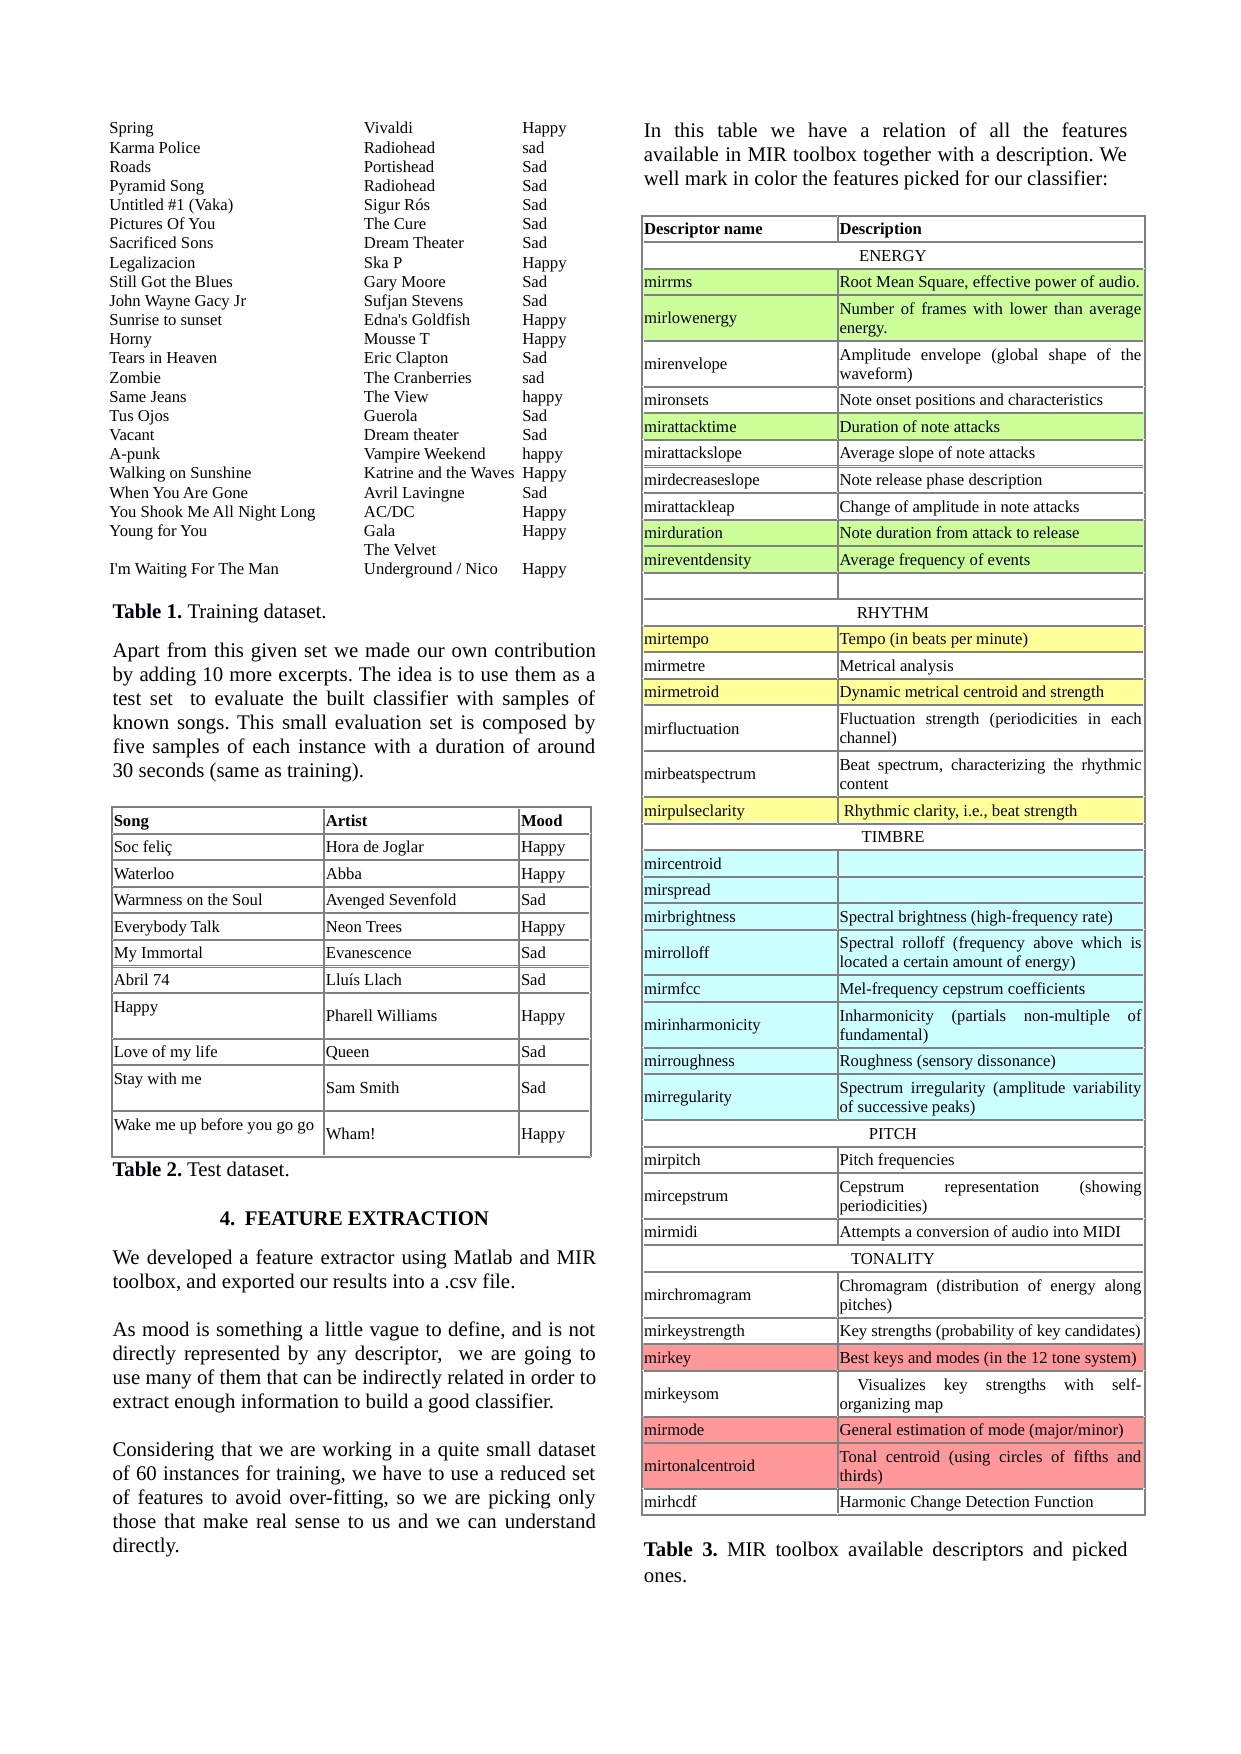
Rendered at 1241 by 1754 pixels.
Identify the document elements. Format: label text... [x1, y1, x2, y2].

table_cell Untitled #1 (Vaka) [106, 195, 361, 214]
table_header Mood [520, 808, 590, 832]
table_cell Guerola [361, 406, 519, 425]
table_cell Vivaldi [361, 118, 519, 137]
table_cell Legalizacion [106, 253, 361, 272]
table_cell Abba [325, 861, 518, 886]
table_cell Everybody Talk [113, 914, 323, 939]
table_cell Sad [519, 348, 590, 367]
table_cell ENERGY [643, 241, 1144, 268]
table_cell mirattacktime [643, 412, 837, 439]
table_cell mirkey [643, 1343, 837, 1370]
table_cell mirrolloff [643, 929, 837, 974]
table_cell mirrms [643, 268, 837, 294]
table_cell Tempo (in beats per minute) [839, 625, 1144, 651]
table_cell mirinharmonicity [643, 1001, 837, 1047]
table_cell mirfluctuation [643, 704, 837, 750]
table_cell You Shook Me All Night Long [106, 502, 361, 521]
table_cell Katrine and the Waves [361, 463, 519, 482]
table_cell My Immortal [113, 941, 323, 965]
text Table 2. Test dataset. [112, 1157, 596, 1181]
table_cell Sunrise to sunset [106, 310, 361, 329]
table_cell Visualizes key strengths with self-organizing map [839, 1370, 1144, 1416]
table_cell sad [519, 138, 590, 157]
text Apart from this given set we made our own contribution by adding 10 more excerpts. The idea is to use them as a test set to evaluate the built classifier with samples of known songs. This small evaluation set is composed by five samples of each instance with a duration of around 30 seconds (same as training). [112, 637, 596, 782]
table_cell Happy [519, 521, 590, 540]
table_cell mirroughness [643, 1047, 837, 1073]
table_cell Sad [519, 291, 590, 310]
table_cell The Cranberries [361, 368, 519, 387]
table_cell mironsets [643, 386, 837, 412]
table_cell Change of amplitude in note attacks [839, 492, 1144, 518]
table_cell General estimation of mode (major/minor) [839, 1416, 1144, 1442]
table_cell Lluís Llach [325, 968, 518, 992]
table_cell I'm Waiting For The Man [106, 540, 361, 578]
table_cell Radiohead [361, 138, 519, 157]
table_cell Sufjan Stevens [361, 291, 519, 310]
table_cell Abril 74 [113, 968, 323, 992]
table_cell Happy [113, 994, 323, 1038]
table_cell Sad [519, 176, 590, 195]
table_cell Sam Smith [325, 1066, 518, 1110]
table_cell Attempts a conversion of audio into MIDI [839, 1218, 1144, 1244]
table_cell Dream Theater [361, 233, 519, 252]
table_cell mirdecreaseslope [643, 465, 837, 492]
table_cell Still Got the Blues [106, 272, 361, 291]
table_cell Happy [519, 310, 590, 329]
table_cell Happy [520, 833, 590, 859]
table_cell mireventdensity [643, 545, 837, 572]
table_cell The Velvet Underground / Nico [361, 540, 519, 578]
table_cell Beat spectrum, characterizing the rhythmic content [839, 750, 1144, 796]
table_cell mirbrightness [643, 902, 837, 929]
text In this table we have a relation of all the features available in MIR toolbox together with a description. We well mark in color the features picked for our classifier: [644, 118, 1128, 190]
table_cell Note onset positions and characteristics [839, 386, 1144, 412]
table_cell Neon Trees [325, 914, 518, 939]
table_cell Pitch frequencies [839, 1146, 1144, 1172]
table_cell Tears in Heaven [106, 348, 361, 367]
table_cell John Wayne Gacy Jr [106, 291, 361, 310]
text As mood is something a little vague to define, and is not directly represented by any descriptor, we are going to use many of them that can be indirectly related in order to extract enough information to build a good classifier. [112, 1317, 596, 1413]
table_cell Walking on Sunshine [106, 463, 361, 482]
table_cell Waterloo [113, 861, 323, 886]
table_cell Stay with me [113, 1066, 323, 1110]
table_cell Fluctuation strength (periodicities in each channel) [839, 704, 1144, 750]
table_cell [643, 572, 837, 598]
table_cell Wake me up before you go go [113, 1112, 324, 1156]
table_cell Sacrificed Sons [106, 233, 361, 252]
table_cell Dynamic metrical centroid and strength [839, 678, 1144, 704]
table_cell Average frequency of events [839, 545, 1144, 572]
table_cell sad [519, 368, 590, 387]
table_cell Inharmonicity (partials non-multiple of fundamental) [839, 1001, 1144, 1047]
table_header Artist [325, 808, 518, 832]
table_header Description [839, 217, 1144, 241]
table_cell Warmness on the Soul [113, 888, 323, 912]
table_cell Happy [520, 859, 590, 886]
table_cell mirmidi [643, 1218, 837, 1244]
table_cell Roughness (sensory dissonance) [839, 1047, 1144, 1073]
table_cell Note duration from attack to release [839, 519, 1144, 545]
table_cell Best keys and modes (in the 12 tone system) [839, 1343, 1144, 1370]
text Table 1. Training dataset. [112, 599, 596, 623]
table_cell Pharell Williams [325, 994, 518, 1038]
table_cell mirtempo [643, 625, 837, 651]
table_cell Sad [520, 1064, 590, 1110]
table_cell Roads [106, 157, 361, 176]
table_cell A-punk [106, 444, 361, 463]
table_cell mirpitch [643, 1146, 837, 1172]
table_cell mircepstrum [643, 1172, 837, 1218]
table_cell Note release phase description [839, 465, 1144, 492]
table_cell Average slope of note attacks [839, 439, 1144, 465]
table_cell Happy [519, 118, 590, 137]
table_cell Mel-frequency cepstrum coefficients [839, 974, 1144, 1001]
table_cell Radiohead [361, 176, 519, 195]
table_cell Spectral brightness (high-frequency rate) [839, 902, 1144, 929]
table_cell Happy [519, 1110, 590, 1156]
table_cell Avril Lavingne [361, 483, 519, 502]
table_cell Sad [520, 886, 590, 912]
table_cell The View [361, 387, 519, 406]
table_cell Spectral rolloff (frequency above which is located a certain amount of energy) [839, 929, 1144, 974]
table_cell mirregularity [643, 1073, 837, 1119]
table_cell mirpulseclarity [643, 796, 837, 822]
table_cell Queen [325, 1040, 518, 1064]
table_cell mirattackleap [643, 492, 837, 518]
table_cell TONALITY [643, 1244, 1144, 1271]
table_cell Happy [520, 992, 590, 1038]
table_cell Vacant [106, 425, 361, 444]
table_cell Happy [519, 540, 590, 578]
table_cell Harmonic Change Detection Function [838, 1488, 1144, 1514]
table_cell Karma Police [106, 138, 361, 157]
table_cell Metrical analysis [839, 651, 1144, 678]
table_cell TIMBRE [643, 823, 1144, 849]
table_cell When You Are Gone [106, 483, 361, 502]
table_cell Tonal centroid (using circles of fifths and thirds) [839, 1442, 1144, 1488]
table_cell Number of frames with lower than average energy. [839, 294, 1144, 340]
table_cell Root Mean Square, effective power of audio. [839, 268, 1144, 294]
table_cell [839, 572, 1144, 598]
text We developed a feature extractor using Matlab and MIR toolbox, and exported our results into a .csv file. [112, 1245, 596, 1293]
table_header Song [113, 808, 323, 832]
table_cell Happy [519, 329, 590, 348]
text Table 3. MIR toolbox available descriptors and picked ones. [644, 1537, 1128, 1587]
table_cell mirmode [643, 1416, 837, 1442]
table_cell Hora de Joglar [325, 835, 518, 859]
table_cell Sad [520, 939, 590, 965]
table_cell Happy [519, 253, 590, 272]
table_cell Happy [519, 502, 590, 521]
table_cell Avenged Sevenfold [325, 888, 518, 912]
table_cell Ska P [361, 253, 519, 272]
table_cell Key strengths (probability of key candidates) [839, 1317, 1144, 1343]
table_cell Sad [519, 195, 590, 214]
table_cell [839, 876, 1144, 902]
table_cell mirbeatspectrum [643, 750, 837, 796]
table_cell Wham! [324, 1112, 519, 1156]
table_cell Same Jeans [106, 387, 361, 406]
table_cell Spectrum irregularity (amplitude variability of successive peaks) [839, 1073, 1144, 1119]
table_cell RHYTHM [643, 598, 1144, 625]
table_cell Spring [106, 118, 361, 137]
table_cell The Cure [361, 214, 519, 233]
table_cell mirhcdf [643, 1488, 837, 1514]
table_cell Horny [106, 329, 361, 348]
table_cell Happy [520, 912, 590, 939]
table_cell AC/DC [361, 502, 519, 521]
table_cell mirenvelope [643, 340, 837, 386]
table_cell mirmetroid [643, 678, 837, 704]
table_cell mirlowenergy [643, 294, 837, 340]
table_cell Evanescence [325, 941, 518, 965]
table_cell Chromagram (distribution of energy along pitches) [839, 1271, 1144, 1317]
table_cell Edna's Goldfish [361, 310, 519, 329]
table_cell Rhythmic clarity, i.e., beat strength [839, 796, 1144, 822]
table_cell Sad [519, 425, 590, 444]
table_cell happy [519, 387, 590, 406]
table_cell mircentroid [642, 849, 837, 876]
text Considering that we are working in a quite small dataset of 60 instances for training, we have to use a reduced set of features to avoid over-fitting, so we are picking only those that make real sense to us and we can understand directly. [112, 1437, 596, 1557]
table_cell Sigur Rós [361, 195, 519, 214]
table_cell Soc feliç [113, 835, 323, 859]
table_cell Sad [520, 1038, 590, 1064]
table_cell mirmfcc [643, 974, 837, 1001]
table_cell Pyramid Song [106, 176, 361, 195]
table_cell Tus Ojos [106, 406, 361, 425]
table_cell Sad [519, 406, 590, 425]
table_cell Eric Clapton [361, 348, 519, 367]
table_cell Sad [519, 233, 590, 252]
table_cell Amplitude envelope (global shape of the waveform) [839, 340, 1144, 386]
table_cell PITCH [642, 1119, 1144, 1146]
table_cell Mousse T [361, 329, 519, 348]
table_header Descriptor name [643, 217, 837, 241]
table_cell Love of my life [113, 1040, 323, 1064]
table_cell [839, 849, 1144, 876]
table_cell mirspread [643, 876, 837, 902]
table_cell Duration of note attacks [839, 412, 1144, 439]
table_cell mirkeystrength [643, 1317, 837, 1343]
table_cell Zombie [106, 368, 361, 387]
table_cell Gary Moore [361, 272, 519, 291]
table_cell Sad [519, 157, 590, 176]
table_cell Sad [519, 272, 590, 291]
table_cell mirattackslope [643, 439, 837, 465]
table_cell Sad [519, 483, 590, 502]
table_cell mirkeysom [643, 1370, 837, 1416]
table_cell mirmetre [643, 652, 837, 678]
table_cell Cepstrum representation (showing periodicities) [839, 1172, 1144, 1218]
table_cell Pictures Of You [106, 214, 361, 233]
table_cell Portishead [361, 157, 519, 176]
table_cell mirtonalcentroid [643, 1442, 837, 1488]
table_cell Happy [519, 463, 590, 482]
table_cell Sad [519, 214, 590, 233]
table_cell Vampire Weekend [361, 444, 519, 463]
table_cell Gala [361, 521, 519, 540]
table_cell mirchromagram [643, 1271, 837, 1317]
table_cell happy [519, 444, 590, 463]
table_cell Sad [520, 965, 590, 992]
table_cell mirduration [643, 519, 837, 545]
table_cell Dream theater [361, 425, 519, 444]
table_cell Young for You [106, 521, 361, 540]
subtitle FEATURE EXTRACTION [112, 1206, 596, 1230]
